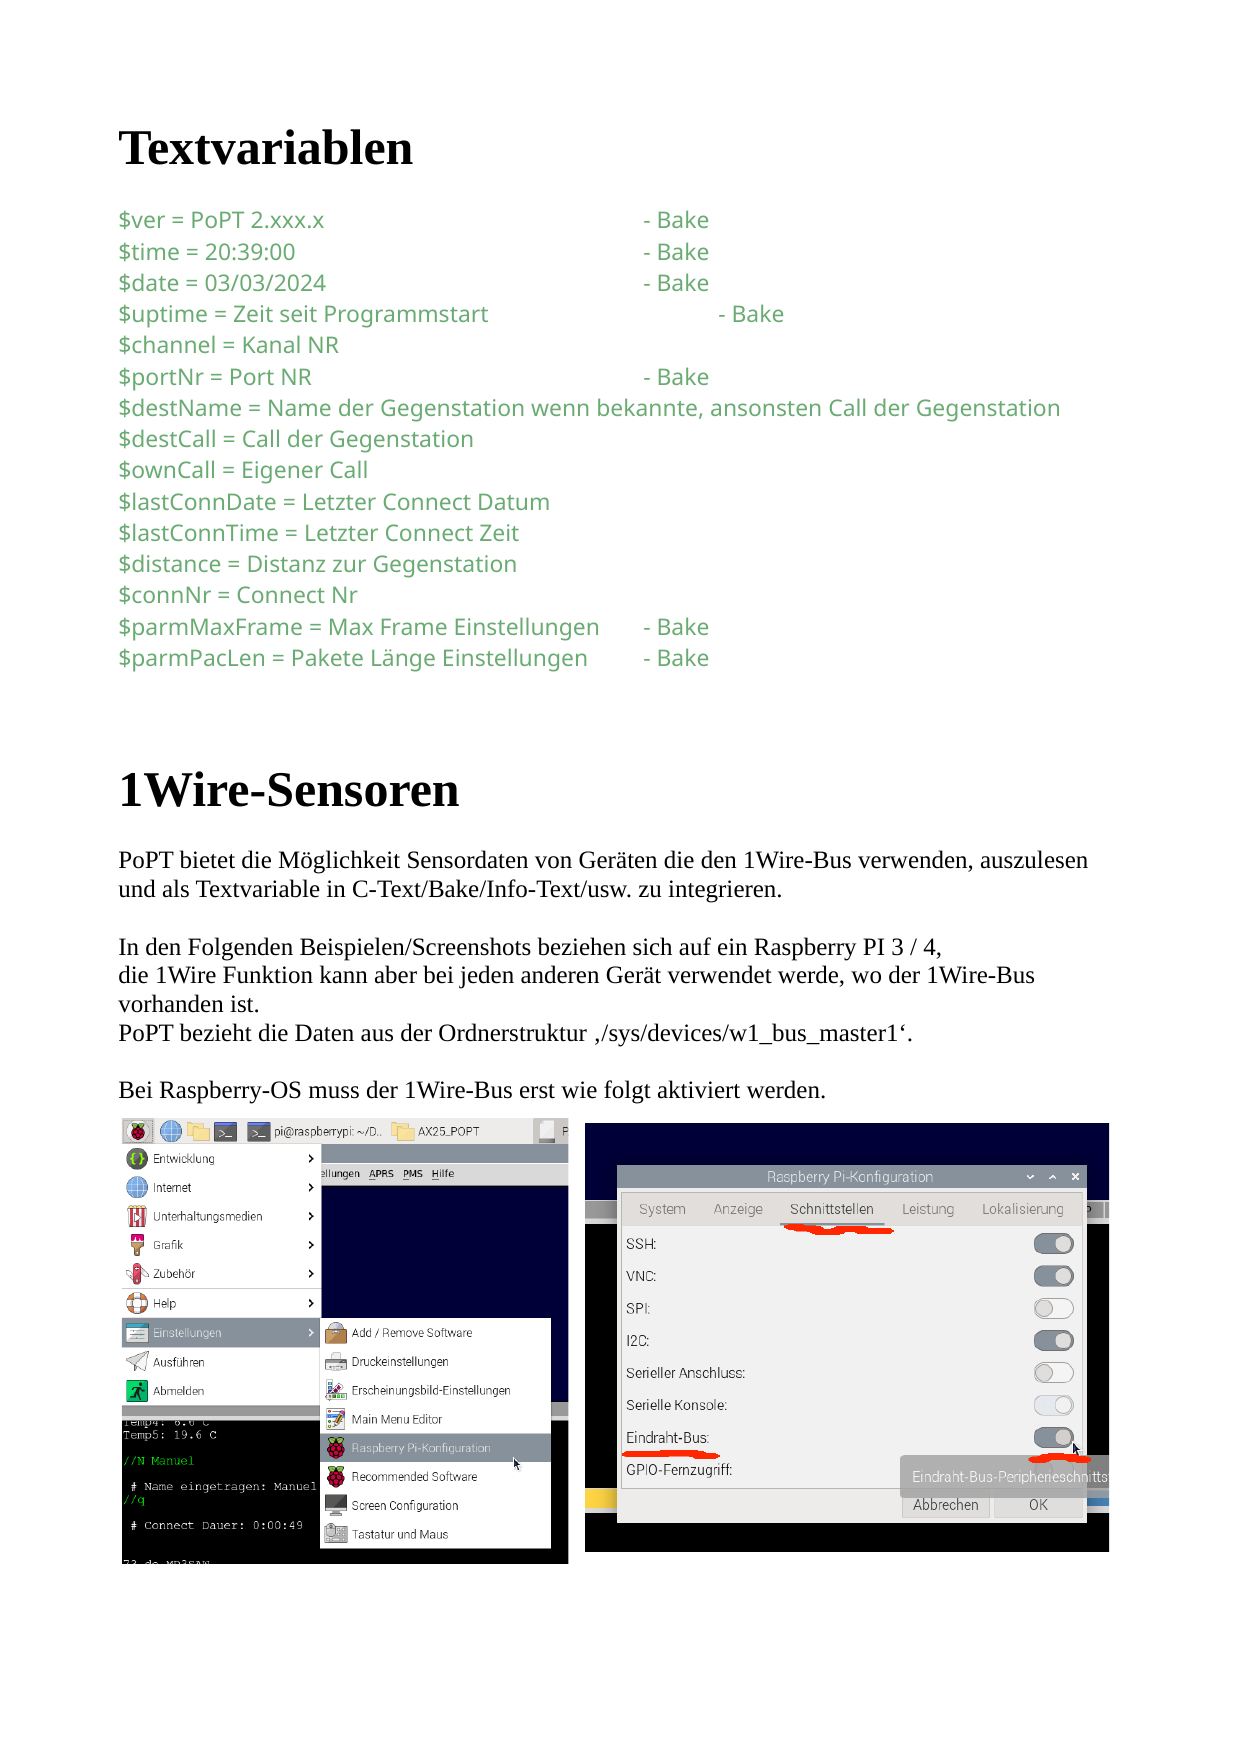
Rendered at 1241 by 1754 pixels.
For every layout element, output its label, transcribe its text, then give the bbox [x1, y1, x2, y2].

subtitle 1Wire-Sensoren [118, 759, 1122, 817]
subtitle Textvariablen [118, 118, 1122, 176]
text die 1Wire Funktion kann aber bei jeden anderen Gerät verwendet werde, wo der 1Wire-Bus [118, 961, 1122, 989]
text In den Folgenden Beispielen/Screenshots beziehen sich auf ein Raspberry PI 3 / 4, [118, 932, 1122, 961]
text PoPT bietet die Möglichkeit Sensordaten von Geräten die den 1Wire-Bus verwenden, auszulesen und als Textvariable in C-Text/Bake/Info-Text/usw. zu integrieren. [118, 846, 1122, 903]
text PoPT bezieht die Daten aus der Ordnerstruktur ‚/sys/devices/w1_bus_master1‘. [118, 1018, 1122, 1047]
picture [585, 1123, 1110, 1552]
picture [121, 1118, 569, 1564]
text $ver = PoPT 2.xxx.x - Bake $time = 20:39:00 - Bake $date = 03/03/2024 - Bake $uptime = Zeit seit Programmstart - Bake $channel = Kanal NR $portNr = Port NR - Bake $destName = Name der Gegenstation wenn bekannte, ansonsten Call der Gegenstation $destCall = Call der Gegenstation $ownCall = Eigener Call $lastConnDate = Letzter Connect Datum $lastConnTime = Letzter Connect Zeit $distance = Distanz zur Gegenstation $connNr = Connect Nr $parmMaxFrame = Max Frame Einstellungen - Bake $parmPacLen = Pakete Länge Einstellungen - Bake [118, 204, 1122, 673]
text Bei Raspberry-OS muss der 1Wire-Bus erst wie folgt aktiviert werden. [118, 1076, 1122, 1104]
text vorhanden ist. [118, 989, 1122, 1018]
